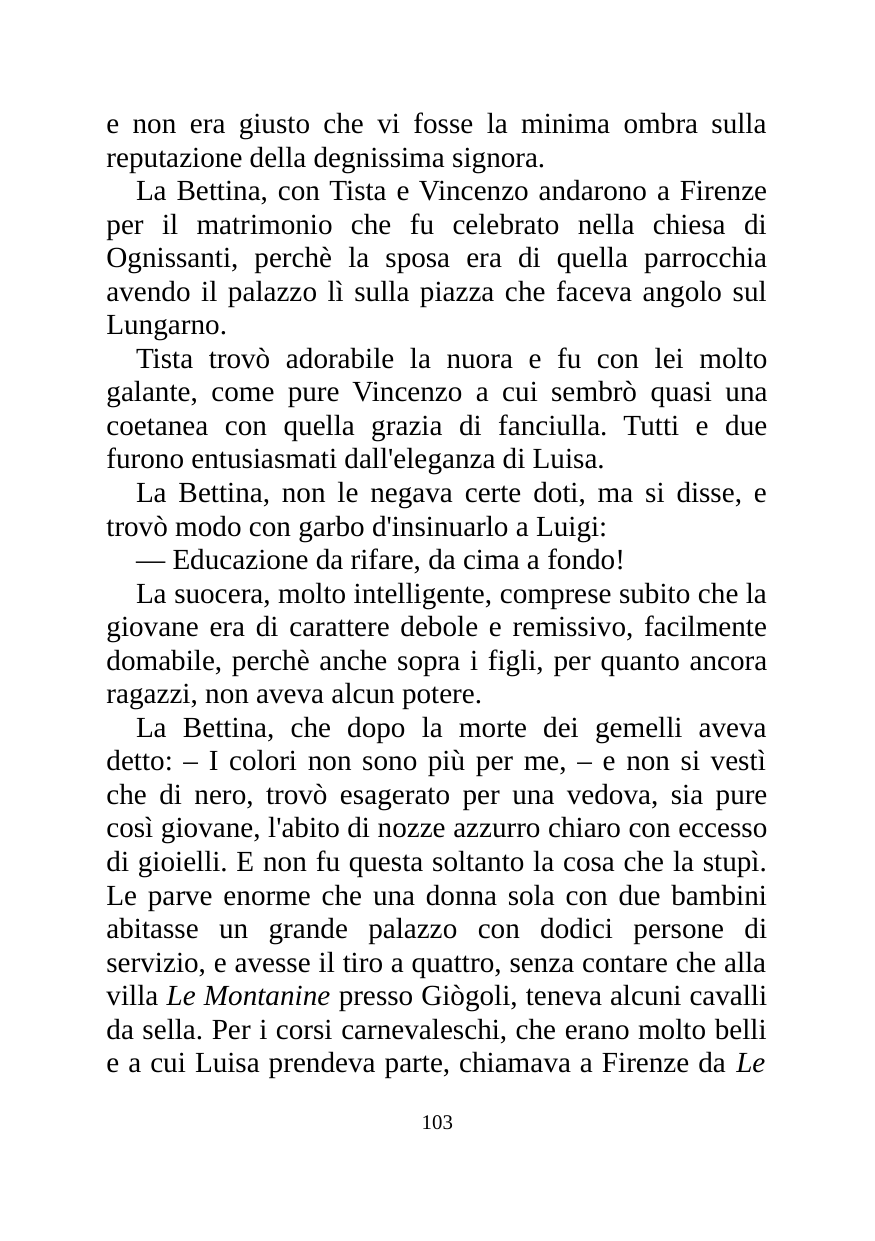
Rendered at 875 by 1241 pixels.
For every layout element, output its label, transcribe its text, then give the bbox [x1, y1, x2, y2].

text La Bettina, con Tista e Vincenzo andarono a Firenze per il matrimonio che fu celebrato nella chiesa di Ognissanti, perchè la sposa era di quella parrocchia avendo il palazzo lì sulla piazza che faceva angolo sul Lungarno. [106, 173, 768, 341]
text La Bettina, non le negava certe doti, ma si disse, e trovò modo con garbo d'insinuarlo a Luigi: [106, 475, 768, 542]
text — Educazione da rifare, da cima a fondo! [106, 542, 768, 576]
text La suocera, molto intelligente, comprese subito che la giovane era di carattere debole e remissivo, facilmente domabile, perchè anche sopra i figli, per quanto ancora ragazzi, non aveva alcun potere. [106, 576, 768, 710]
text Tista trovò adorabile la nuora e fu con lei molto galante, come pure Vincenzo a cui sembrò quasi una coetanea con quella grazia di fanciulla. Tutti e due furono entusiasmati dall'eleganza di Luisa. [106, 341, 768, 475]
text La Bettina, che dopo la morte dei gemelli aveva detto: – I colori non sono più per me, – e non si vestì che di nero, trovò esagerato per una vedova, sia pure così giovane, l'abito di nozze azzurro chiaro con eccesso di gioielli. E non fu questa soltanto la cosa che la stupì. Le parve enorme che una donna sola con due bambini abitasse un grande palazzo con dodici persone di servizio, e avesse il tiro a quattro, senza contare che alla villa Le Montanine presso Giògoli, teneva alcuni cavalli da sella. Per i corsi carnevaleschi, che erano molto belli e a cui Luisa prendeva parte, chiamava a Firenze da Le [106, 710, 768, 1079]
text e non era giusto che vi fosse la minima ombra sulla reputazione della degnissima signora. [106, 106, 768, 173]
